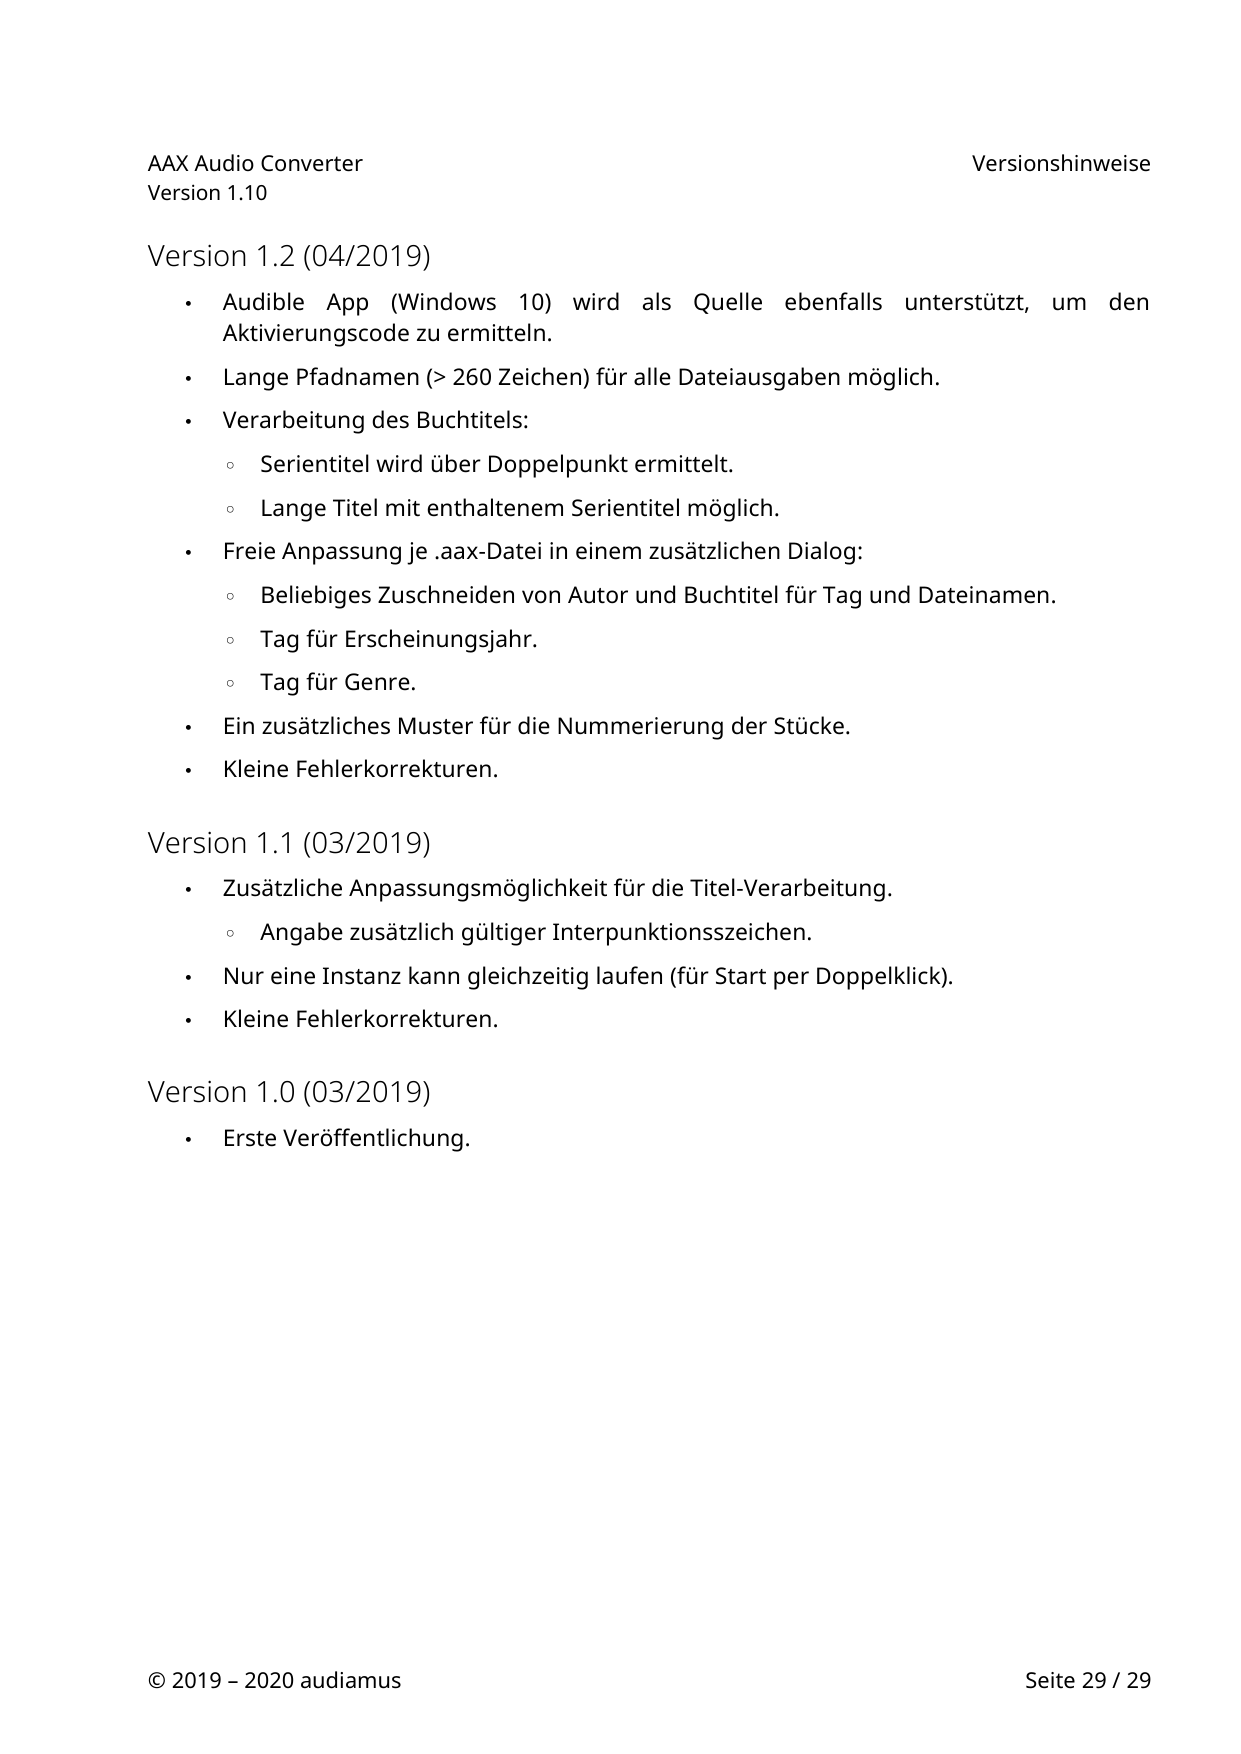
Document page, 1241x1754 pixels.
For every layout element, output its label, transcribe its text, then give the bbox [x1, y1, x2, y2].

list Kleine Fehlerkorrekturen. [185, 753, 1152, 785]
list Freie Anpassung je .aax-Datei in einem zusätzlichen Dialog: [185, 535, 1152, 566]
subtitle Version 1.1 (03/2019) [148, 822, 1152, 862]
list Lange Titel mit enthaltenem Serientitel möglich. [223, 492, 1152, 523]
list Audible App (Windows 10) wird als Quelle ebenfalls unterstützt, um den Aktivierungscode zu ermitteln. [185, 286, 1152, 348]
list Lange Pfadnamen (> 260 Zeichen) für alle Dateiausgaben möglich. [185, 361, 1152, 392]
list Ein zusätzliches Muster für die Nummerierung der Stücke. [185, 710, 1152, 741]
list Erste Veröffentlichung. [185, 1122, 1152, 1153]
list Tag für Erscheinungsjahr. [223, 622, 1152, 654]
list Serientitel wird über Doppelpunkt ermittelt. [223, 448, 1152, 479]
list Kleine Fehlerkorrekturen. [185, 1003, 1152, 1034]
list Zusätzliche Anpassungsmöglichkeit für die Titel-Verarbeitung. [185, 872, 1152, 903]
list Verarbeitung des Buchtitels: [185, 404, 1152, 436]
subtitle Version 1.2 (04/2019) [148, 235, 1152, 275]
subtitle Version 1.0 (03/2019) [148, 1072, 1152, 1111]
list Tag für Genre. [223, 666, 1152, 697]
list Angabe zusätzlich gültiger Interpunktionsszeichen. [223, 916, 1152, 947]
list Beliebiges Zuschneiden von Autor und Buchtitel für Tag und Dateinamen. [223, 579, 1152, 610]
list Nur eine Instanz kann gleichzeitig laufen (für Start per Doppelklick). [185, 959, 1152, 991]
